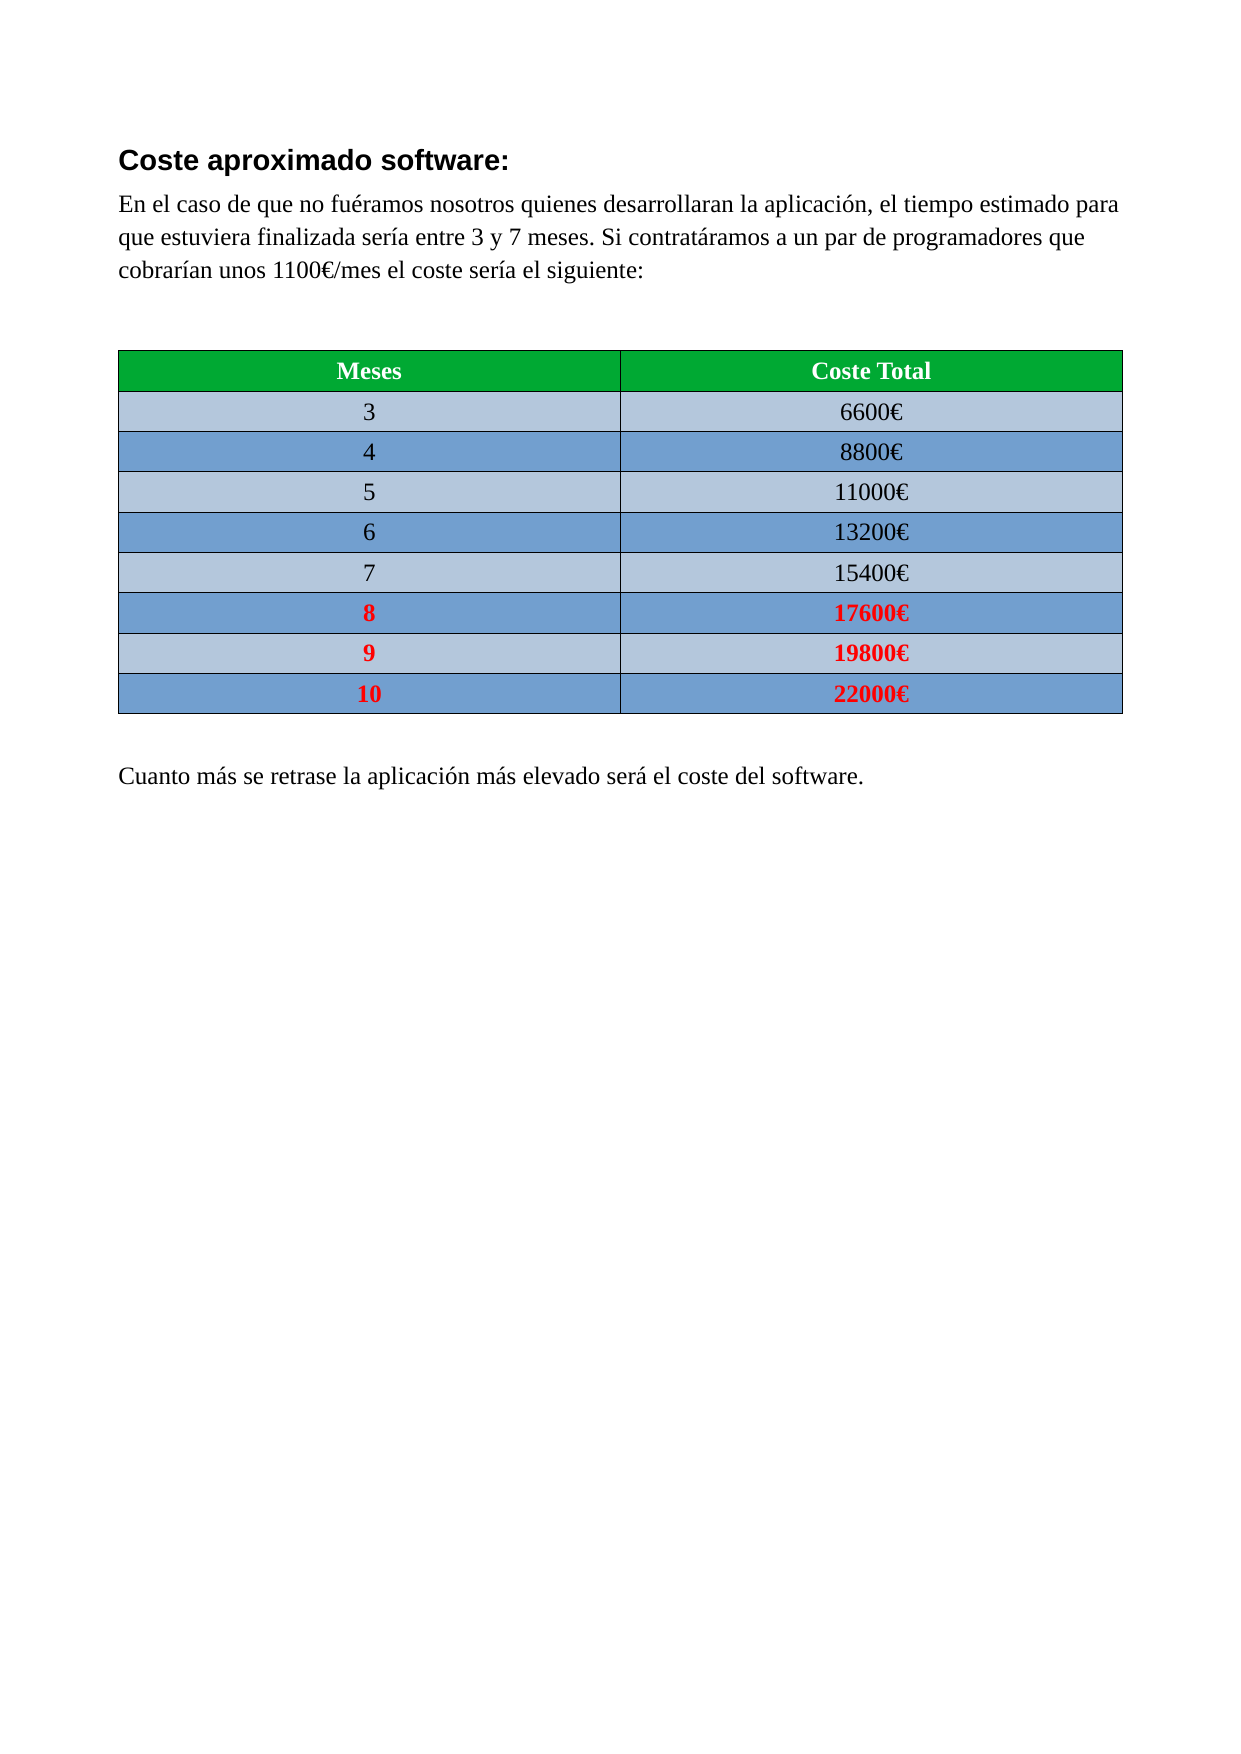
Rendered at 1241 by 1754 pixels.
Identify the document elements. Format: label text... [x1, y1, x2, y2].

table_cell 11000€ [621, 472, 1122, 512]
table_cell 6600€ [621, 392, 1122, 431]
table_cell 15400€ [621, 553, 1122, 592]
table_cell 5 [119, 472, 620, 512]
table_header Meses [119, 351, 620, 391]
table_cell 10 [119, 674, 620, 713]
table_cell 19800€ [621, 634, 1122, 673]
table_cell 3 [119, 392, 620, 431]
table_cell 17600€ [621, 593, 1122, 633]
table_cell 7 [119, 553, 620, 592]
text Cuanto más se retrase la aplicación más elevado será el coste del software. [118, 761, 1122, 790]
subtitle Coste aproximado software: [118, 143, 1122, 177]
table_cell 22000€ [621, 674, 1122, 713]
table_header Coste Total [621, 351, 1122, 391]
text En el caso de que no fuéramos nosotros quienes desarrollaran la aplicación, el tiempo estimado para que estuviera finalizada sería entre 3 y 7 meses. Si contratáramos a un par de programadores que cobrarían unos 1100€/mes el coste sería el siguiente: [118, 189, 1122, 284]
table_cell 9 [119, 634, 620, 673]
table_cell 6 [119, 513, 620, 552]
table_cell 8 [119, 593, 620, 633]
table_cell 13200€ [621, 513, 1122, 552]
table_cell 8800€ [621, 432, 1122, 471]
table_cell 4 [119, 432, 620, 471]
